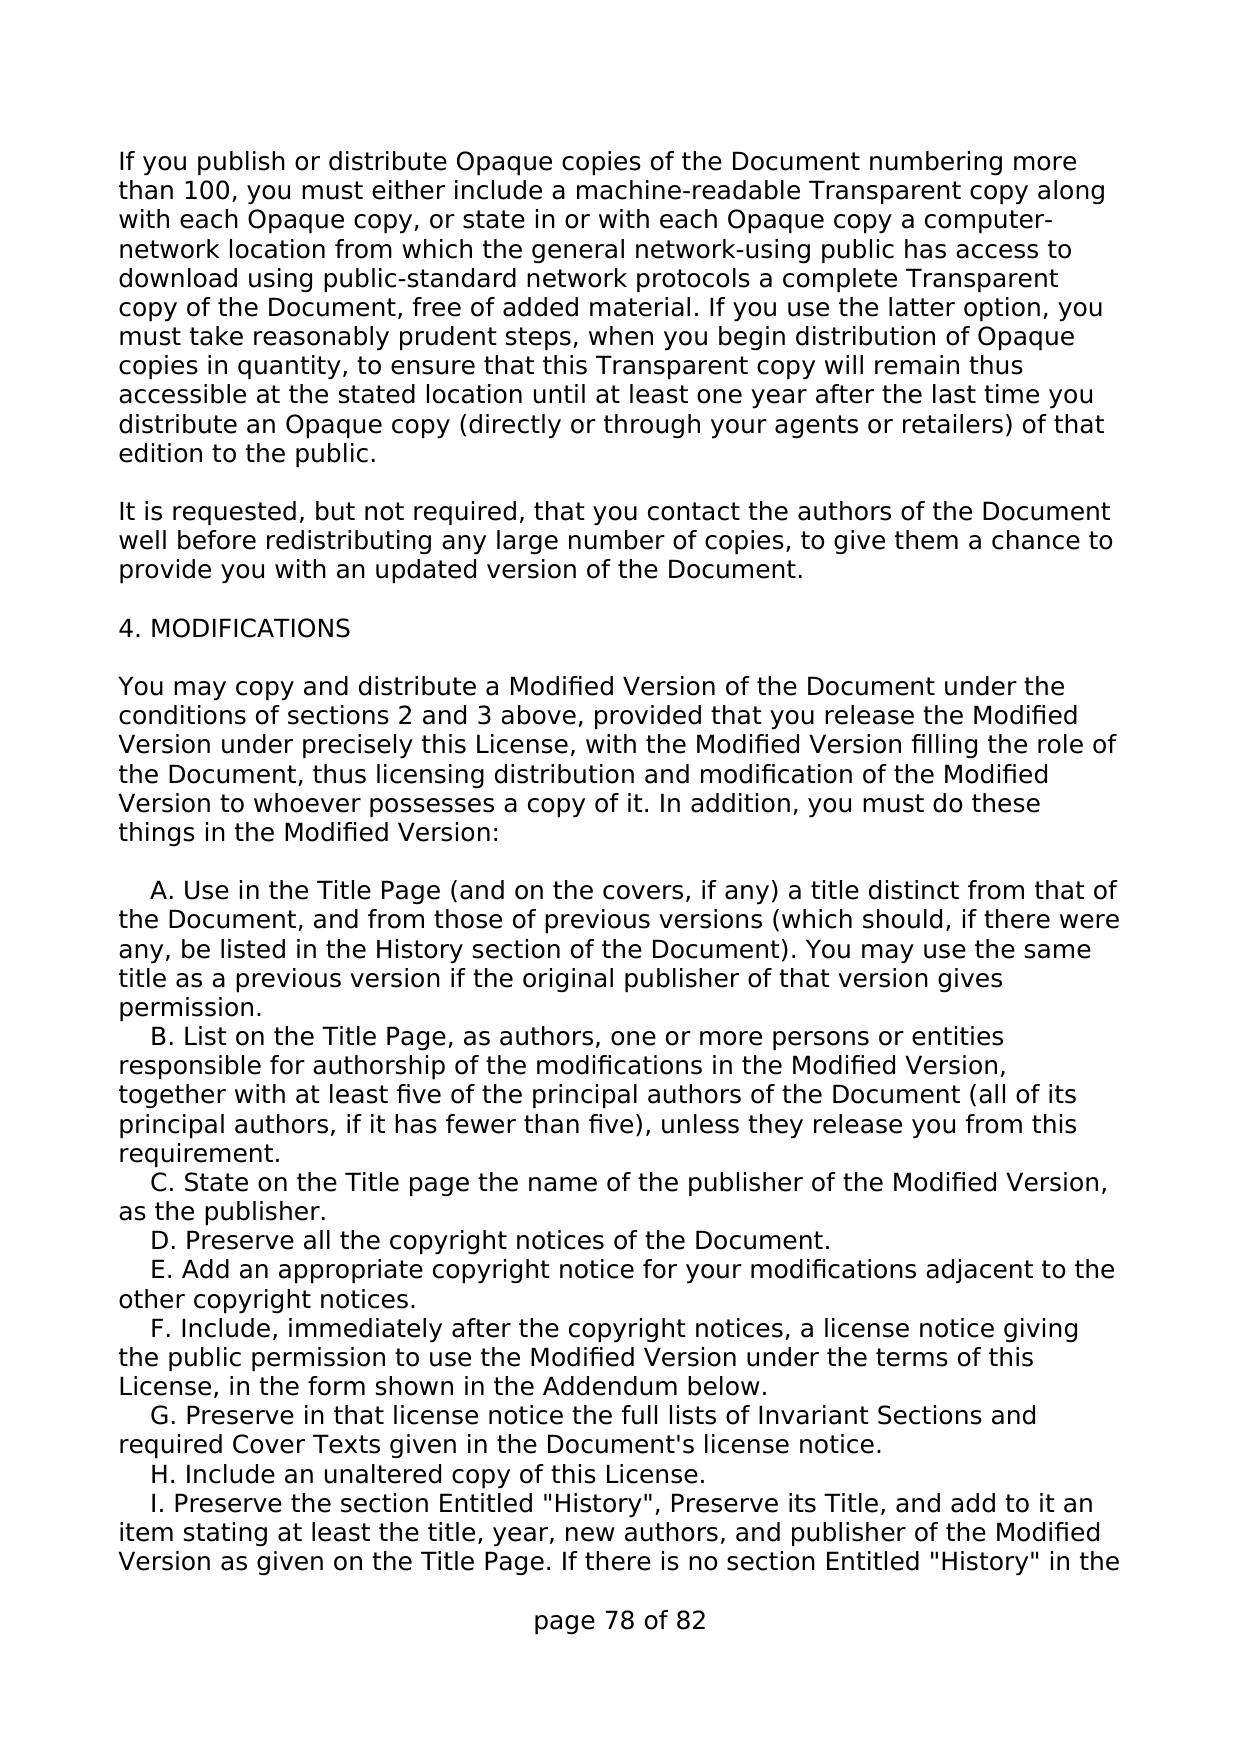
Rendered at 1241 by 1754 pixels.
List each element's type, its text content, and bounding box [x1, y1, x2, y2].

text If you publish or distribute Opaque copies of the Document numbering more than 100, you must either include a machine-readable Transparent copy along with each Opaque copy, or state in or with each Opaque copy a computer-network location from which the general network-using public has access to download using public-standard network protocols a complete Transparent copy of the Document, free of added material. If you use the latter option, you must take reasonably prudent steps, when you begin distribution of Opaque copies in quantity, to ensure that this Transparent copy will remain thus accessible at the stated location until at least one year after the last time you distribute an Opaque copy (directly or through your agents or retailers) of that edition to the public. [118, 147, 1122, 468]
text It is requested, but not required, that you contact the authors of the Document well before redistributing any large number of copies, to give them a chance to provide you with an updated version of the Document. [118, 497, 1122, 585]
text G. Preserve in that license notice the full lists of Invariant Sections and required Cover Texts given in the Document's license notice. [118, 1401, 1122, 1460]
text B. List on the Title Page, as authors, one or more persons or entities responsible for authorship of the modifications in the Modified Version, together with at least five of the principal authors of the Document (all of its principal authors, if it has fewer than five), unless they release you from this requirement. [118, 1022, 1122, 1168]
text F. Include, immediately after the copyright notices, a license notice giving the public permission to use the Modified Version under the terms of this License, in the form shown in the Addendum below. [118, 1314, 1122, 1401]
text A. Use in the Title Page (and on the covers, if any) a title distinct from that of the Document, and from those of previous versions (which should, if there were any, be listed in the History section of the Document). You may use the same title as a previous version if the original publisher of that version gives permission. [118, 876, 1122, 1022]
text H. Include an unaltered copy of this License. [118, 1460, 1122, 1489]
text I. Preserve the section Entitled "History", Preserve its Title, and add to it an item stating at least the title, year, new authors, and publisher of the Modified Version as given on the Title Page. If there is no section Entitled "History" in the [118, 1489, 1122, 1576]
text You may copy and distribute a Modified Version of the Document under the conditions of sections 2 and 3 above, provided that you release the Modified Version under precisely this License, with the Modified Version filling the role of the Document, thus licensing distribution and modification of the Modified Version to whoever possesses a copy of it. In addition, you must do these things in the Modified Version: [118, 672, 1122, 847]
text 4. MODIFICATIONS [118, 614, 1122, 643]
text E. Add an appropriate copyright notice for your modifications adjacent to the other copyright notices. [118, 1256, 1122, 1314]
text D. Preserve all the copyright notices of the Document. [118, 1226, 1122, 1256]
text C. State on the Title page the name of the publisher of the Modified Version, as the publisher. [118, 1168, 1122, 1226]
